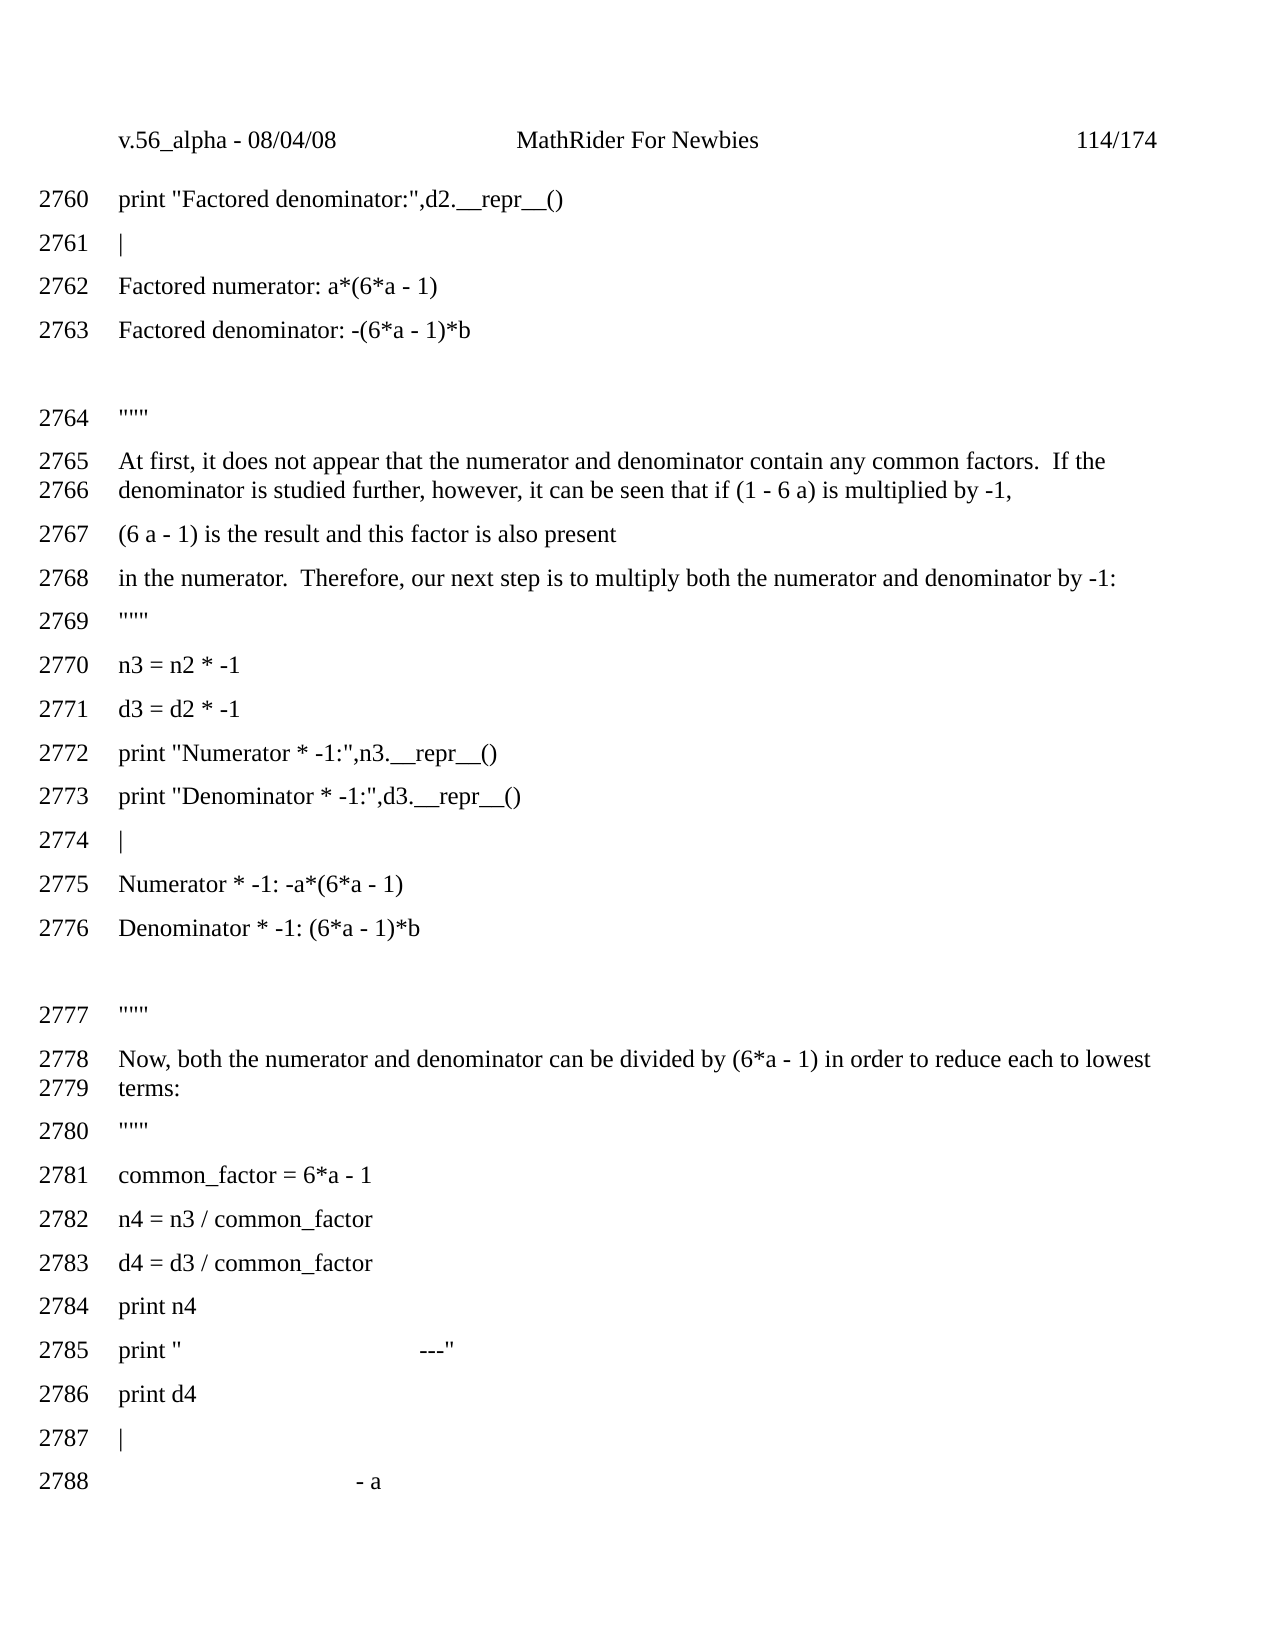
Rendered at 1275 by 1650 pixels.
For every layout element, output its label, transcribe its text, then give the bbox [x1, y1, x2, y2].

text | [118, 825, 1157, 854]
text in the numerator. Therefore, our next step is to multiply both the numerator and denominator by -1: [118, 563, 1157, 591]
text """ [118, 1000, 1157, 1029]
text Denominator * -1: (6*a - 1)*b [118, 913, 1157, 941]
text Factored numerator: a*(6*a - 1) [118, 271, 1157, 300]
text print "Denominator * -1:",d3.__repr__() [118, 781, 1157, 810]
text """ [118, 606, 1157, 635]
text d3 = d2 * -1 [118, 694, 1157, 723]
text n4 = n3 / common_factor [118, 1204, 1157, 1233]
text """ [118, 1116, 1157, 1145]
text | [118, 1423, 1157, 1451]
text Now, both the numerator and denominator can be divided by (6*a - 1) in order to reduce each to lowest terms: [118, 1044, 1157, 1101]
text print d4 [118, 1379, 1157, 1408]
text print n4 [118, 1291, 1157, 1320]
text common_factor = 6*a - 1 [118, 1160, 1157, 1189]
text At first, it does not appear that the numerator and denominator contain any common factors. If the denominator is studied further, however, it can be seen that if (1 - 6 a) is multiplied by -1, [118, 446, 1157, 504]
text n3 = n2 * -1 [118, 650, 1157, 679]
text """ [118, 403, 1157, 431]
text (6 a - 1) is the result and this factor is also present [118, 519, 1157, 548]
text print "Numerator * -1:",n3.__repr__() [118, 738, 1157, 766]
text d4 = d3 / common_factor [118, 1248, 1157, 1276]
text - a [118, 1466, 1157, 1495]
text | [118, 228, 1157, 256]
text print " ---" [118, 1335, 1157, 1364]
text Factored denominator: -(6*a - 1)*b [118, 315, 1157, 344]
text print "Factored denominator:",d2.__repr__() [118, 184, 1157, 213]
text Numerator * -1: -a*(6*a - 1) [118, 869, 1157, 898]
